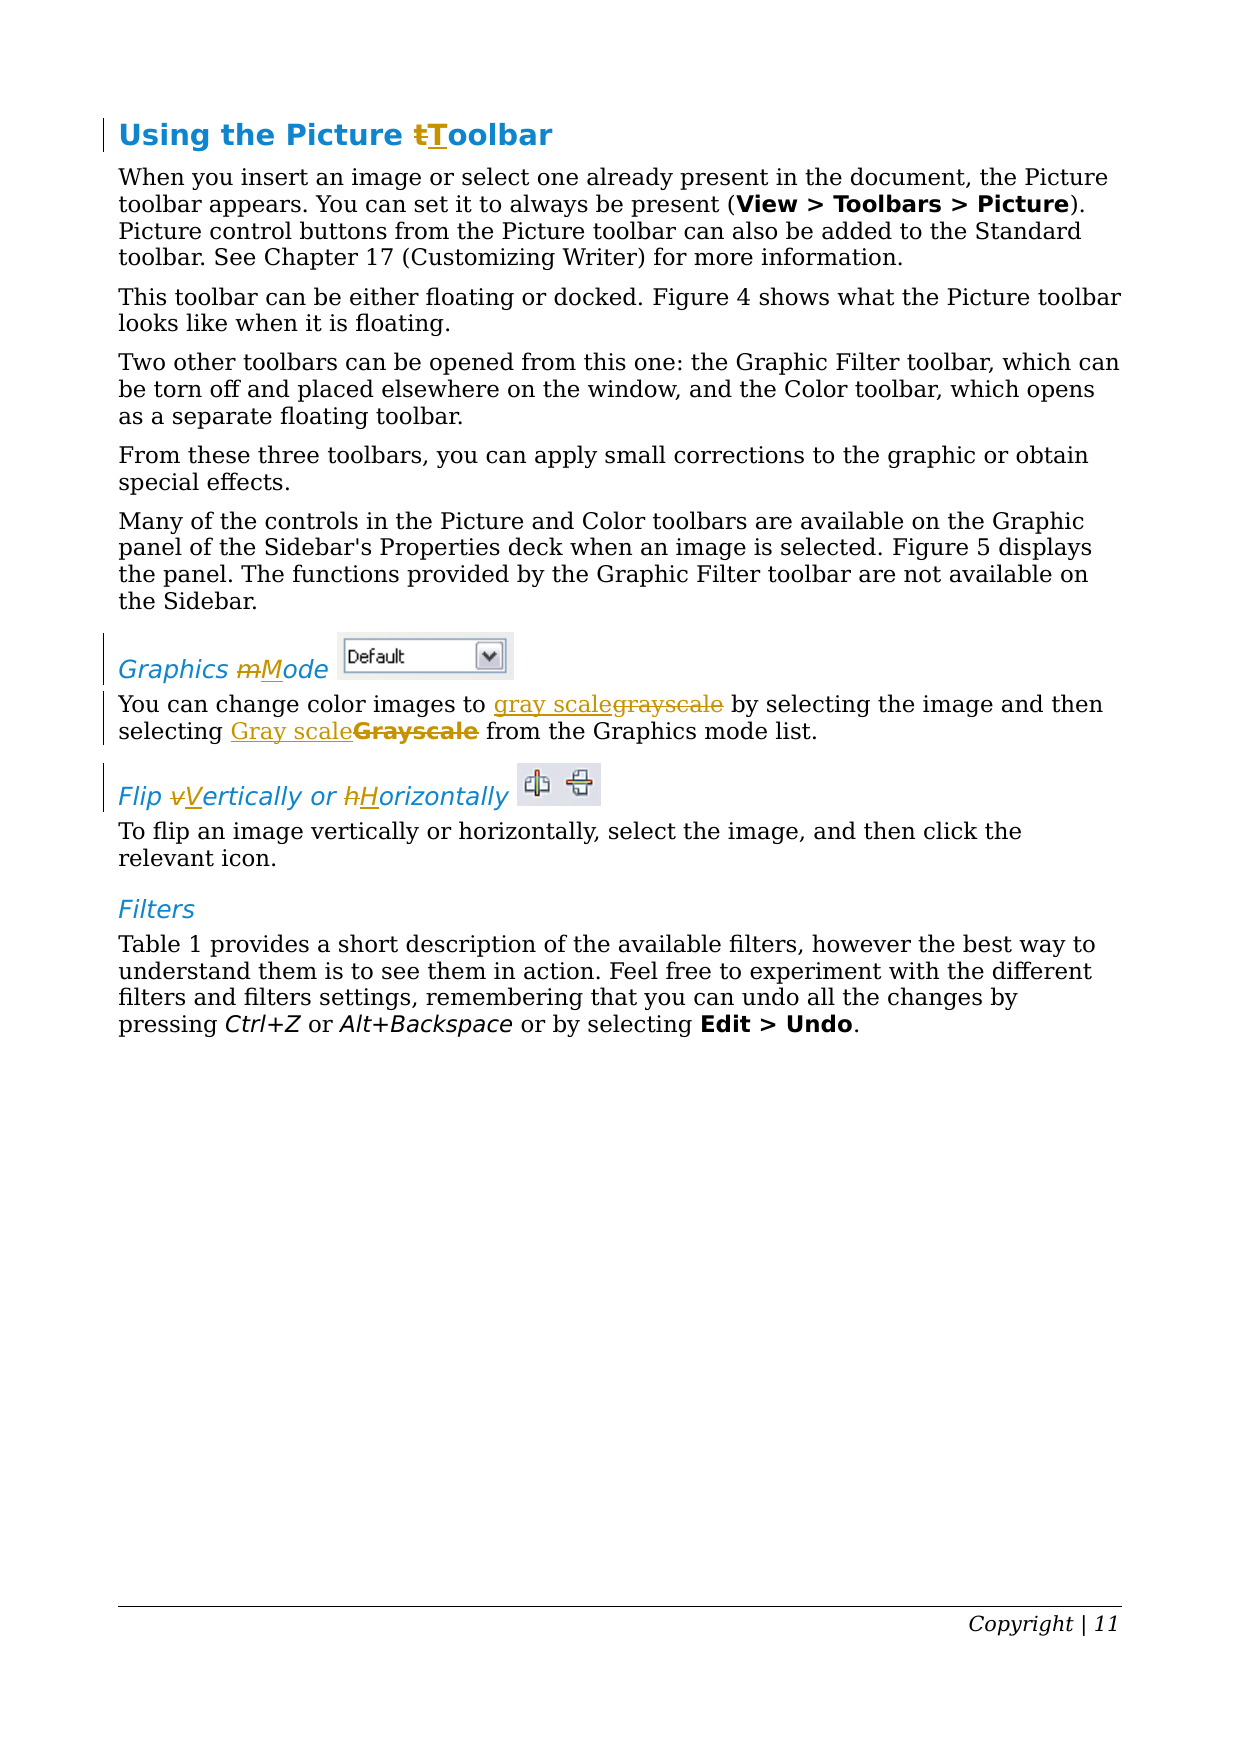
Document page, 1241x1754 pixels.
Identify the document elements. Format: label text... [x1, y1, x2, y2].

subtitle Filters [118, 896, 1122, 925]
subtitle Using the Picture Toolbar [118, 118, 1122, 152]
text Table 1 provides a short description of the available filters, however the best way to understand them is to see them in action. Feel free to experiment with the different filters and filters settings, remembering that you can undo all the changes by pressing Ctrl+Z or Alt+Backspace or by selecting Edit > Undo. [118, 931, 1122, 1038]
text You can change color images to gray scale by selecting the image and then selecting Gray scale from the Graphics mode list. [118, 691, 1122, 745]
text This toolbar can be either floating or docked. Figure 4 shows what the Picture toolbar looks like when it is floating. [118, 284, 1122, 337]
text When you insert an image or select one already present in the document, the Picture toolbar appears. You can set it to always be present (View > Toolbars > Picture). Picture control buttons from the Picture toolbar can also be added to the Standard toolbar. See Chapter 17 (Customizing Writer) for more information. [118, 164, 1122, 271]
text Two other toolbars can be opened from this one: the Graphic Filter toolbar, which can be torn off and placed elsewhere on the window, and the Color toolbar, which opens as a separate floating toolbar. [118, 349, 1122, 429]
picture [336, 632, 514, 680]
subtitle Flip Vertically or Horizontally [118, 763, 1122, 812]
text From these three toolbars, you can apply small corrections to the graphic or obtain special effects. [118, 442, 1122, 495]
text To flip an image vertically or horizontally, select the image, and then click the relevant icon. [118, 818, 1122, 871]
picture [517, 763, 601, 806]
subtitle Graphics Mode [118, 633, 1122, 685]
text Many of the controls in the Picture and Color toolbars are available on the Graphic panel of the Sidebar's Properties deck when an image is selected. Figure 5 displays the panel. The functions provided by the Graphic Filter toolbar are not available on the Sidebar. [118, 508, 1122, 614]
